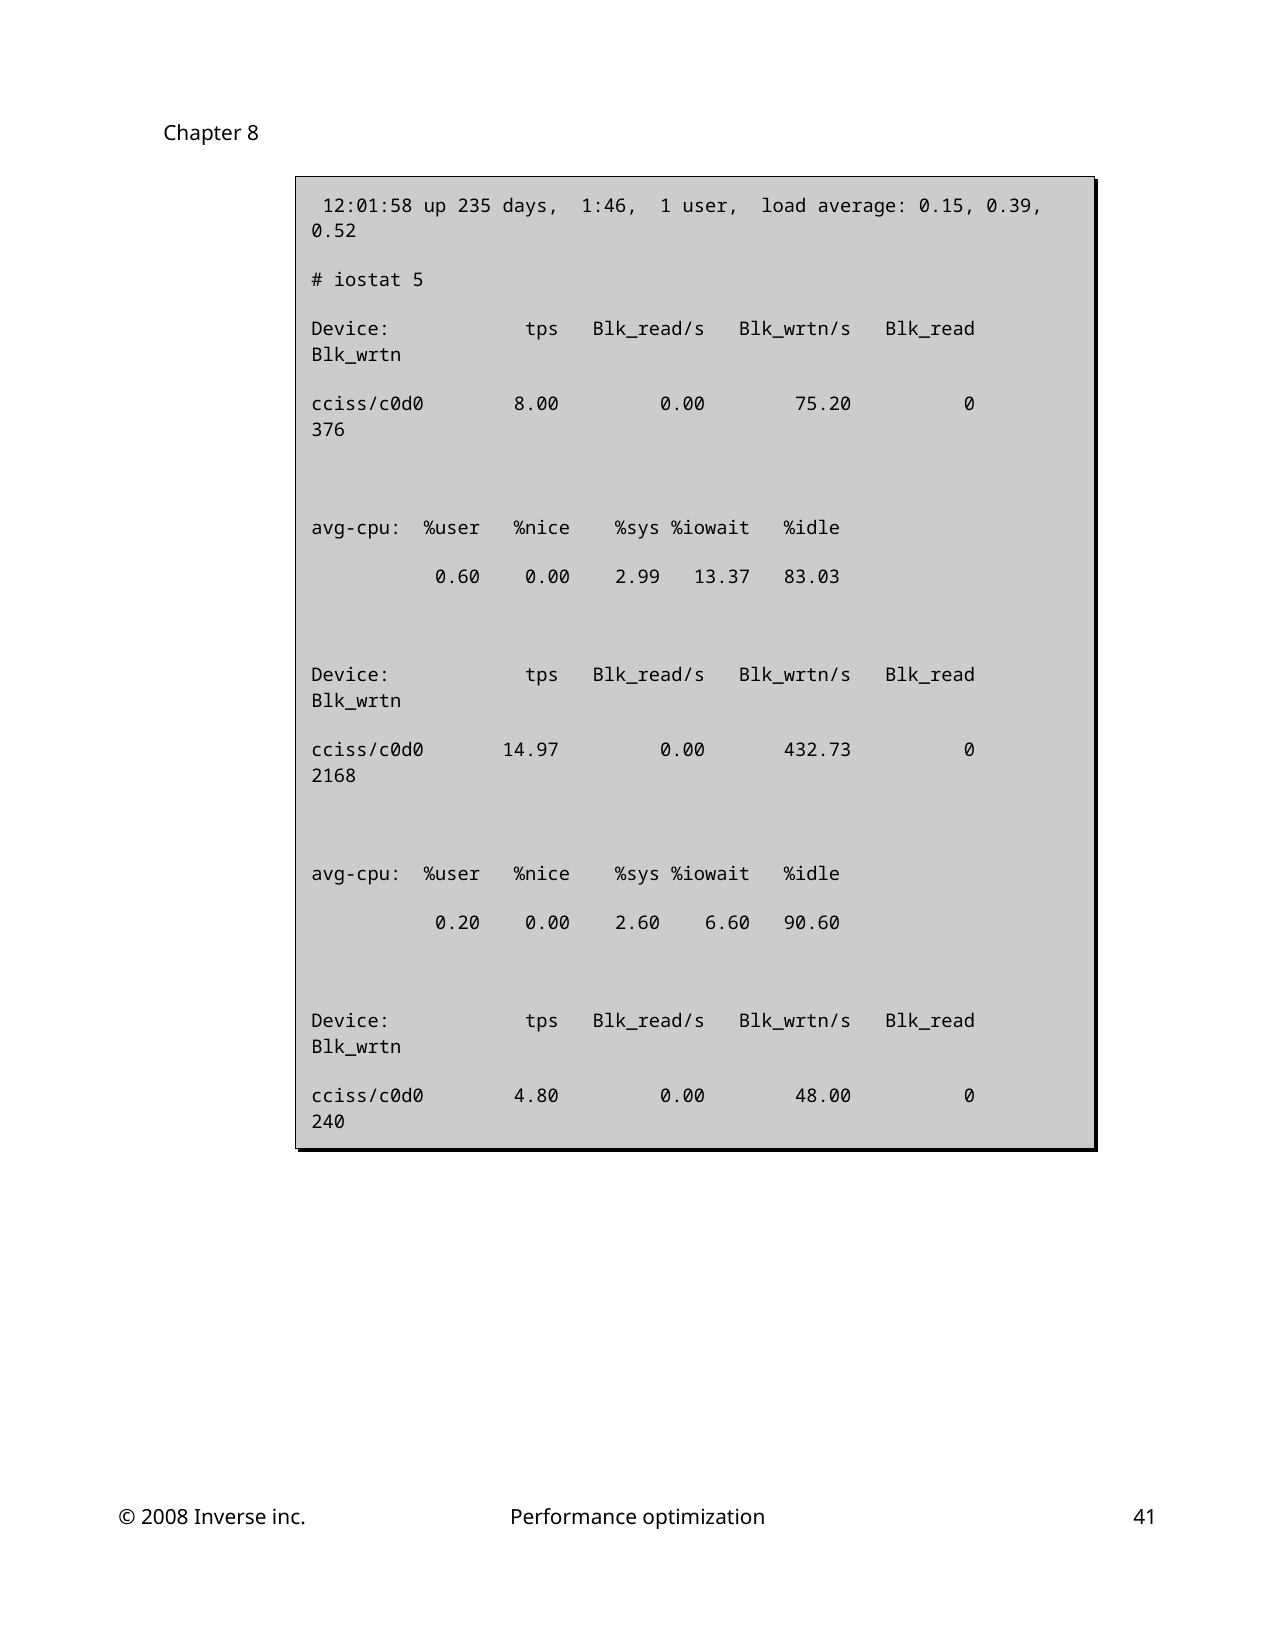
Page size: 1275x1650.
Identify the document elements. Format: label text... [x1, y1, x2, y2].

text cciss/c0d0 14.97 0.00 432.73 0 2168 [296, 721, 1094, 787]
text Device: tps Blk_read/s Blk_wrtn/s Blk_read Blk_wrtn [296, 992, 1094, 1059]
text 0.60 0.00 2.99 13.37 83.03 [296, 548, 1094, 589]
text Device: tps Blk_read/s Blk_wrtn/s Blk_read Blk_wrtn [296, 300, 1094, 367]
text # iostat 5 [296, 251, 1094, 292]
text 0.20 0.00 2.60 6.60 90.60 [296, 894, 1094, 935]
text cciss/c0d0 8.00 0.00 75.20 0 376 [296, 374, 1094, 441]
text cciss/c0d0 4.80 0.00 48.00 0 240 [296, 1067, 1094, 1148]
text Device: tps Blk_read/s Blk_wrtn/s Blk_read Blk_wrtn [296, 646, 1094, 713]
text 12:01:58 up 235 days, 1:46, 1 user, load average: 0.15, 0.39, 0.52 [296, 177, 1094, 243]
text avg-cpu: %user %nice %sys %iowait %idle [296, 844, 1094, 886]
text avg-cpu: %user %nice %sys %iowait %idle [296, 498, 1094, 540]
